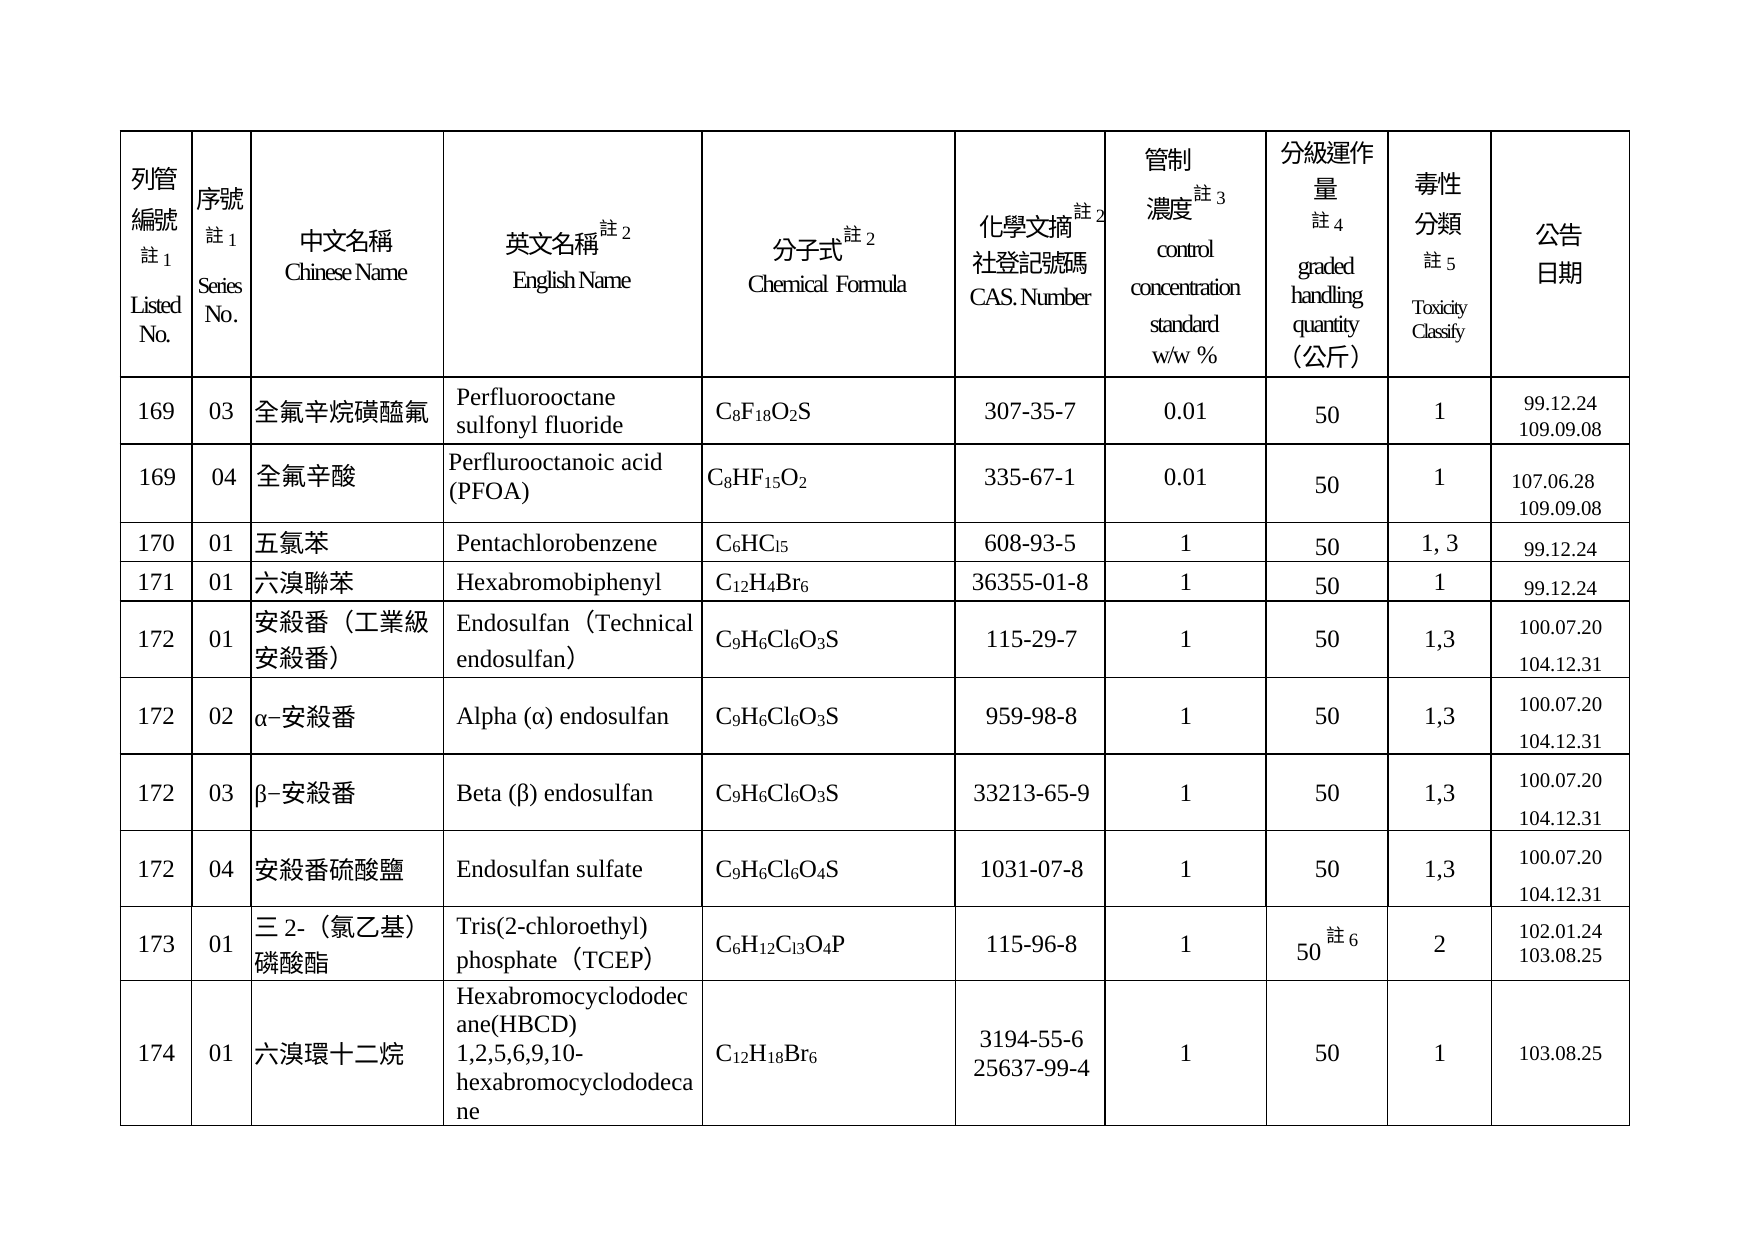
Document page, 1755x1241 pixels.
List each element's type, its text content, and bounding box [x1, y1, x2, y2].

table_cell 1,3 [1389, 602, 1490, 676]
table_cell 1 [1106, 755, 1265, 829]
table_cell 36355-01-8 [956, 562, 1104, 600]
table_cell 50註6 [1267, 907, 1387, 980]
table_cell Endosulfan sulfate [444, 831, 701, 906]
table_header 中文名稱 Chinese Name [252, 132, 443, 376]
table_cell 50 [1267, 523, 1387, 561]
table_cell 50 [1267, 981, 1387, 1124]
table_cell 172 [121, 831, 191, 906]
table_cell 174 [121, 981, 191, 1124]
table_cell Beta (β) endosulfan [444, 755, 701, 829]
table_cell 01 [193, 523, 250, 561]
table_cell β−安殺番 [252, 755, 443, 829]
table_cell 172 [121, 755, 191, 829]
table_cell 33213-65-9 [956, 755, 1104, 829]
table_cell 1 [1389, 445, 1490, 522]
table_cell 03 [193, 755, 250, 829]
table_cell 六溴環十二烷 [252, 981, 443, 1124]
table_cell 171 [121, 562, 191, 600]
table_cell 1 [1389, 378, 1490, 443]
table_header 管制 濃度註3 control concentration standard w/w % [1106, 132, 1265, 376]
table_cell 100.07.20 104.12.31 [1492, 602, 1629, 676]
table_cell 01 [192, 981, 251, 1124]
table_cell 1 [1388, 981, 1491, 1124]
table_cell 169 [121, 445, 191, 522]
table_cell C6H12Cl3O4P [703, 907, 955, 980]
table_cell 173 [121, 907, 191, 980]
table_cell 1,3 [1389, 678, 1490, 753]
table_cell 100.07.20 104.12.31 [1492, 755, 1629, 829]
table_header 英文名稱註2 English Name [444, 132, 701, 376]
table_cell 03 [193, 378, 250, 443]
table_cell 307-35-7 [956, 378, 1104, 443]
table_cell 50 [1267, 755, 1387, 829]
table_cell 01 [193, 562, 250, 600]
table_cell 99.12.24 109.09.08 [1492, 378, 1629, 443]
table_cell Hexabromocyclododecane(HBCD) 1,2,5,6,9,10-hexabromocyclododecane [444, 981, 702, 1124]
table_cell 1 [1389, 562, 1490, 600]
table_cell C12H4Br6 [703, 562, 954, 600]
table_cell 04 [193, 831, 250, 906]
table_cell 1,3 [1389, 831, 1490, 906]
table_cell Pentachlorobenzene [444, 523, 701, 561]
table_cell 50 [1267, 602, 1387, 676]
table_cell 172 [121, 678, 191, 753]
table_cell 1 [1106, 831, 1265, 906]
table_cell 50 [1267, 831, 1387, 906]
table_cell 1 [1106, 981, 1266, 1124]
table_cell 0.01 [1106, 445, 1265, 522]
table_header 公告 日期 [1492, 132, 1629, 376]
table_cell C8HF15O2 [703, 445, 954, 522]
table_cell 3194-55-6 25637-99-4 [956, 981, 1104, 1124]
table_cell Alpha (α) endosulfan [444, 678, 701, 753]
table_cell 50 [1267, 562, 1387, 600]
table_cell 100.07.20 104.12.31 [1492, 831, 1629, 906]
table_cell 115-29-7 [956, 602, 1104, 676]
table_header 分級運作量 註4 graded handling quantity （公斤） [1267, 132, 1387, 376]
table_cell Tris(2-chloroethyl) phosphate（TCEP） [444, 907, 702, 980]
table_cell 1, 3 [1389, 523, 1490, 561]
table_header 序號 註1 Series No. [193, 132, 250, 376]
table_cell C8F18O2S [703, 378, 954, 443]
table_cell C12H18Br6 [703, 981, 955, 1124]
table_cell 全氟辛烷磺醯氟 [252, 378, 443, 443]
table_cell 102.01.24 103.08.25 [1492, 907, 1629, 980]
table_cell 335-67-1 [956, 445, 1104, 522]
table_cell 02 [193, 678, 250, 753]
table_cell C6HCl5 [703, 523, 954, 561]
table_cell C9H6Cl6O3S [703, 755, 954, 829]
table_cell 50 [1267, 678, 1387, 753]
table_cell 1 [1106, 602, 1265, 676]
table_cell 115-96-8 [956, 907, 1104, 980]
table_cell 172 [121, 602, 191, 676]
table_cell 608-93-5 [956, 523, 1104, 561]
table_cell 01 [192, 907, 251, 980]
table_cell 1 [1106, 562, 1265, 600]
table_cell 六溴聯苯 [252, 562, 443, 600]
table_header 化學文摘註2 社登記號碼 CAS. Number [956, 132, 1104, 376]
table_cell 01 [193, 602, 250, 676]
table_cell 1,3 [1389, 755, 1490, 829]
table_cell 959-98-8 [956, 678, 1104, 753]
table_cell 107.06.28 109.09.08 [1492, 445, 1629, 522]
table_cell 04 [193, 445, 250, 522]
table_cell C9H6Cl6O3S [703, 678, 954, 753]
table_cell 50 [1267, 445, 1387, 522]
table_cell C9H6Cl6O3S [703, 602, 954, 676]
table_cell 全氟辛酸 [252, 445, 443, 522]
table_cell 1 [1106, 678, 1265, 753]
table_cell 100.07.20 104.12.31 [1492, 678, 1629, 753]
table_cell α−安殺番 [252, 678, 443, 753]
table_cell 103.08.25 [1492, 981, 1629, 1124]
table_header 列管 編號 註1 Listed No. [121, 132, 191, 376]
table_cell 安殺番硫酸鹽 [252, 831, 443, 906]
table_cell Perfluorooctane sulfonyl fluoride [444, 378, 701, 443]
table_header 分子式註2 Chemical Formula [703, 132, 954, 376]
table_cell 170 [121, 523, 191, 561]
table_cell Endosulfan（Technical endosulfan） [444, 602, 701, 676]
table_header 毒性 分類 註5 Toxicity Classify [1389, 132, 1490, 376]
table_cell 安殺番（工業級安殺番） [252, 602, 443, 676]
table_cell 1 [1106, 907, 1266, 980]
table_cell 三2-（氯乙基）磷酸酯 [252, 907, 443, 980]
table_cell Hexabromobiphenyl [444, 562, 701, 600]
table_cell 1031-07-8 [956, 831, 1104, 906]
table_cell 99.12.24 [1492, 562, 1629, 600]
table_cell Perflurooctanoic acid (PFOA) [444, 445, 701, 522]
table_cell 五氯苯 [252, 523, 443, 561]
table_cell 50 [1267, 378, 1387, 443]
table_cell 0.01 [1106, 378, 1265, 443]
table_cell 2 [1388, 907, 1491, 980]
table_cell 99.12.24 [1492, 523, 1629, 561]
table_cell 169 [121, 378, 191, 443]
table_cell C9H6Cl6O4S [703, 831, 954, 906]
table_cell 1 [1106, 523, 1265, 561]
